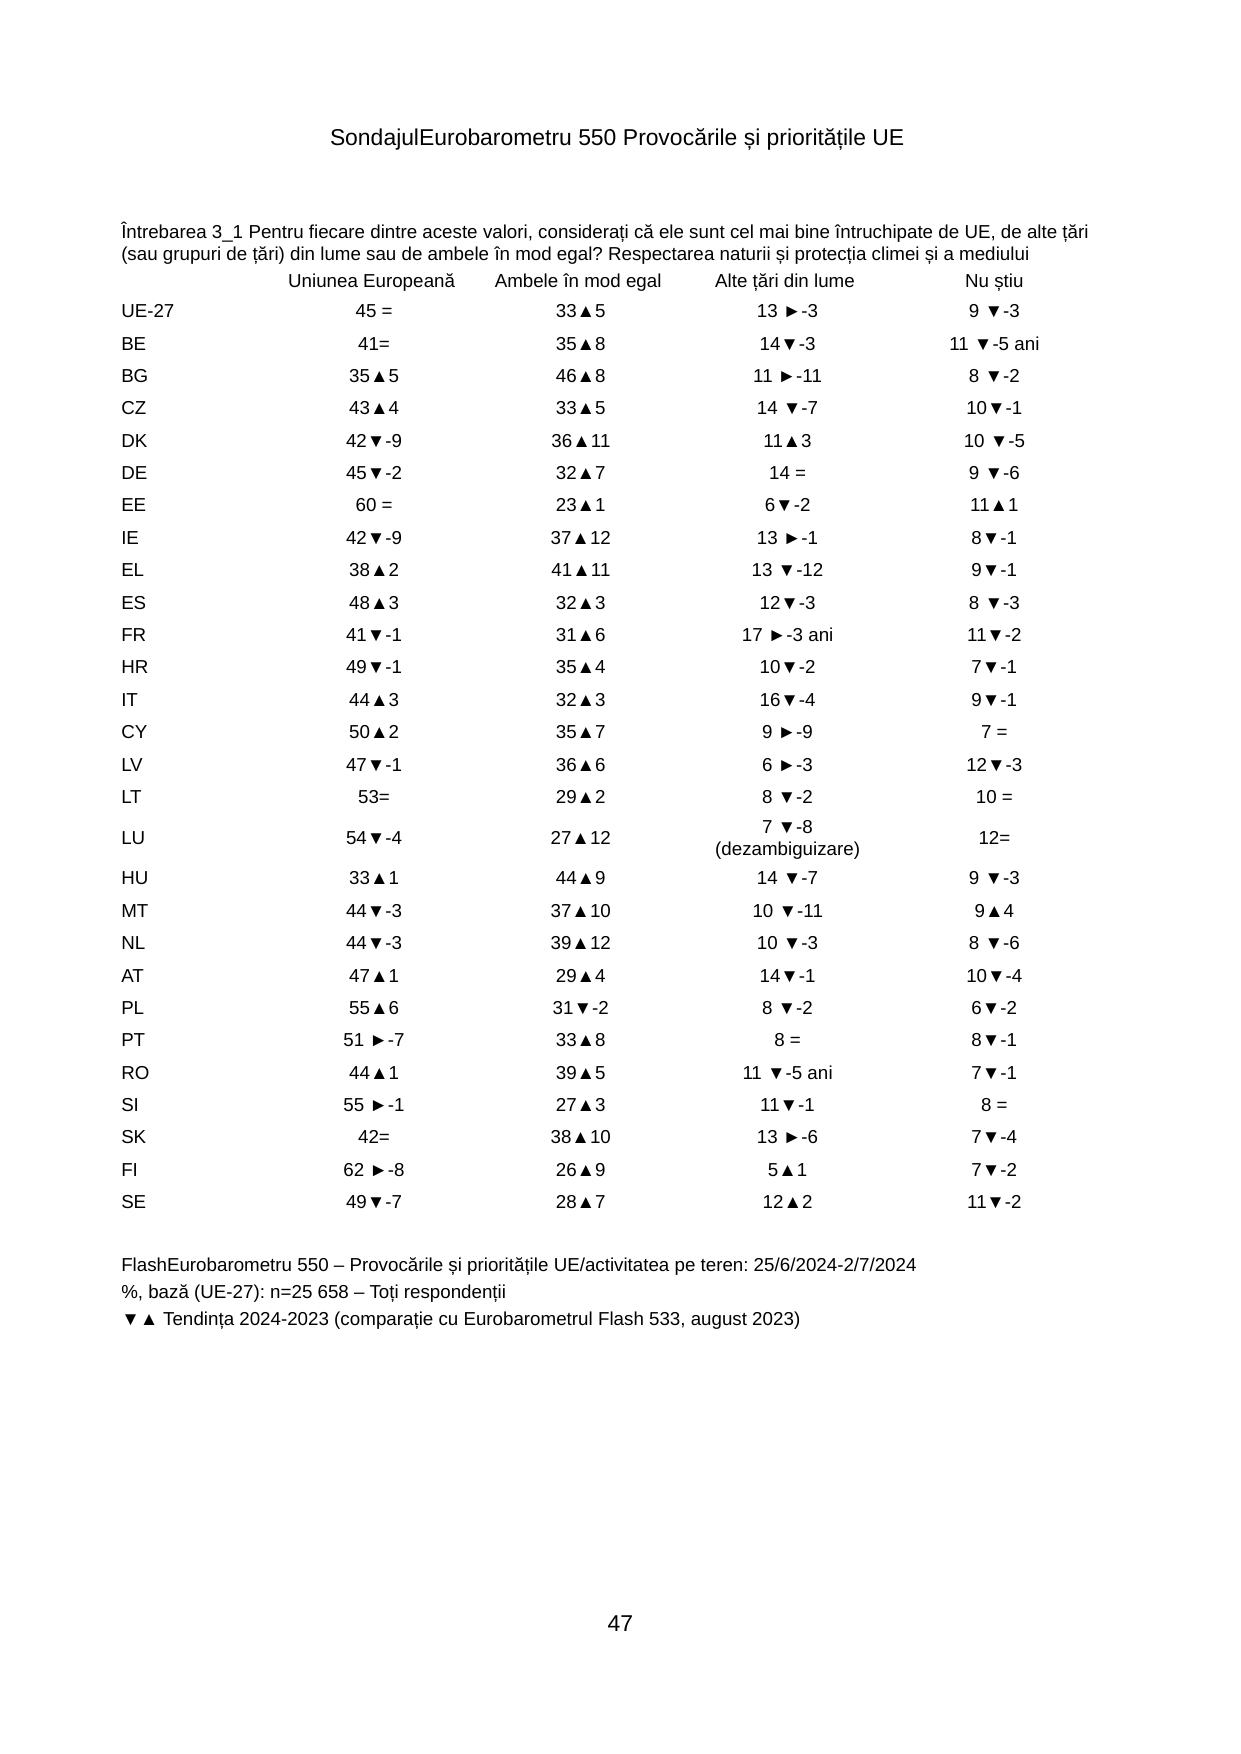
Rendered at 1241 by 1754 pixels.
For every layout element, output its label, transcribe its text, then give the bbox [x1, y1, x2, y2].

table_cell 12▼-3 [684, 586, 891, 618]
table_cell 53= [270, 780, 477, 813]
table_cell [194, 424, 270, 456]
table_cell 33▲1 [270, 862, 477, 894]
table_cell 14 ▼-7 [684, 392, 891, 424]
table_cell 6▼-2 [891, 991, 1097, 1024]
table_cell 33▲5 [477, 295, 684, 327]
table_cell 11 ►-11 [684, 359, 891, 392]
table_cell 8▼-1 [891, 521, 1097, 554]
table_cell 11▼-2 [891, 619, 1097, 651]
table_cell [194, 489, 270, 521]
table_cell 44▲3 [270, 683, 477, 716]
table_cell 8 ▼-3 [891, 586, 1097, 618]
table_cell 42= [270, 1121, 477, 1153]
table_cell FlashEurobarometru 550 – Provocările și prioritățile UE/activitatea pe teren: 25/6/2024-2/7/2024 [118, 1251, 1097, 1278]
table_cell 41= [270, 327, 477, 359]
table_cell HU [118, 862, 194, 894]
table_cell BE [118, 327, 194, 359]
table_cell 43▲4 [270, 392, 477, 424]
table_cell 14 = [684, 456, 891, 489]
table_cell 7▼-2 [891, 1153, 1097, 1186]
table_cell 31▲6 [477, 619, 684, 651]
table_cell AT [118, 959, 194, 991]
table_cell [270, 1218, 477, 1251]
table_cell 37▲12 [477, 521, 684, 554]
table_cell DE [118, 456, 194, 489]
table_cell [194, 991, 270, 1024]
table_cell [194, 862, 270, 894]
table_cell 39▲12 [477, 927, 684, 959]
table_cell 27▲3 [477, 1089, 684, 1121]
table_cell ▼▲ Tendința 2024-2023 (comparație cu Eurobarometrul Flash 533, august 2023) [118, 1305, 1097, 1333]
table_cell 62 ►-8 [270, 1153, 477, 1186]
table_cell [194, 619, 270, 651]
table_cell 46▲8 [477, 359, 684, 392]
table_cell HR [118, 651, 194, 683]
table_cell 5▲1 [684, 1153, 891, 1186]
table_cell 6 ►-3 [684, 748, 891, 780]
table_cell 10▼-1 [891, 392, 1097, 424]
table_cell 9 ▼-6 [891, 456, 1097, 489]
table_cell EE [118, 489, 194, 521]
table_cell 37▲10 [477, 894, 684, 927]
table_cell 23▲1 [477, 489, 684, 521]
table_cell 11 ▼-5 ani [684, 1056, 891, 1088]
table_cell SE [118, 1186, 194, 1218]
table_cell [194, 894, 270, 927]
table_cell 10 ▼-3 [684, 927, 891, 959]
table_cell 7▼-1 [891, 1056, 1097, 1088]
table_cell 29▲2 [477, 780, 684, 813]
table_cell [194, 1186, 270, 1218]
table_cell 27▲12 [477, 813, 684, 862]
table_cell 54▼-4 [270, 813, 477, 862]
table_cell [194, 1121, 270, 1153]
table_cell [194, 683, 270, 716]
table_cell [194, 959, 270, 991]
table_cell Alte țări din lume [684, 267, 891, 294]
table_cell 45 = [270, 295, 477, 327]
table_cell 35▲5 [270, 359, 477, 392]
table_cell 12= [891, 813, 1097, 862]
table_cell 32▲3 [477, 683, 684, 716]
table_cell [891, 1218, 1097, 1251]
table_cell [194, 392, 270, 424]
table_cell 35▲8 [477, 327, 684, 359]
table_cell 47▲1 [270, 959, 477, 991]
table_cell 13 ►-1 [684, 521, 891, 554]
table_cell 44▲9 [477, 862, 684, 894]
table_cell 6▼-2 [684, 489, 891, 521]
table_cell 38▲2 [270, 554, 477, 586]
table_cell 31▼-2 [477, 991, 684, 1024]
table_cell 35▲7 [477, 716, 684, 748]
table_cell 11▲3 [684, 424, 891, 456]
table_cell 32▲7 [477, 456, 684, 489]
table_cell 7▼-1 [891, 651, 1097, 683]
table_cell [194, 927, 270, 959]
table_cell 28▲7 [477, 1186, 684, 1218]
table_cell 10 ▼-5 [891, 424, 1097, 456]
table_cell 8 ▼-6 [891, 927, 1097, 959]
table_cell [194, 813, 270, 862]
table_cell 7 ▼-8 (dezambiguizare) [684, 813, 891, 862]
table_cell [194, 1056, 270, 1088]
table_cell 38▲10 [477, 1121, 684, 1153]
table_cell [194, 748, 270, 780]
table_cell 47▼-1 [270, 748, 477, 780]
table_cell [194, 521, 270, 554]
table_cell 9 ►-9 [684, 716, 891, 748]
table_cell 44▼-3 [270, 894, 477, 927]
table_cell [118, 1218, 194, 1251]
table_cell 14▼-1 [684, 959, 891, 991]
table_cell [194, 1024, 270, 1056]
table_cell 11▲1 [891, 489, 1097, 521]
table_cell ES [118, 586, 194, 618]
table_cell [194, 359, 270, 392]
table_cell [194, 295, 270, 327]
table_cell 41▼-1 [270, 619, 477, 651]
table_cell SI [118, 1089, 194, 1121]
table_cell LT [118, 780, 194, 813]
table_cell 8 ▼-2 [684, 780, 891, 813]
table_cell RO [118, 1056, 194, 1088]
table_cell 9 ▼-3 [891, 295, 1097, 327]
table_cell 33▲8 [477, 1024, 684, 1056]
table_cell NL [118, 927, 194, 959]
table_cell PL [118, 991, 194, 1024]
table_cell DK [118, 424, 194, 456]
table_cell MT [118, 894, 194, 927]
table_cell 29▲4 [477, 959, 684, 991]
table_cell 35▲4 [477, 651, 684, 683]
table_cell 7▼-4 [891, 1121, 1097, 1153]
table_cell 44▼-3 [270, 927, 477, 959]
table_cell 8▼-1 [891, 1024, 1097, 1056]
table_cell 8 ▼-2 [684, 991, 891, 1024]
table_cell 26▲9 [477, 1153, 684, 1186]
table_cell 13 ►-6 [684, 1121, 891, 1153]
table_cell 10▼-4 [891, 959, 1097, 991]
table_cell 48▲3 [270, 586, 477, 618]
table_cell Nu știu [891, 267, 1097, 294]
table_cell [118, 267, 194, 294]
table_cell [194, 586, 270, 618]
table_cell [194, 327, 270, 359]
table_cell Ambele în mod egal [477, 267, 684, 294]
table_cell [194, 651, 270, 683]
table_cell 16▼-4 [684, 683, 891, 716]
table_cell SK [118, 1121, 194, 1153]
table_cell [477, 1218, 684, 1251]
table_cell 13 ►-3 [684, 295, 891, 327]
table_cell 32▲3 [477, 586, 684, 618]
table_cell 12▲2 [684, 1186, 891, 1218]
table_cell 9▼-1 [891, 554, 1097, 586]
table_cell 10 = [891, 780, 1097, 813]
table_cell %, bază (UE-27): n=25 658 – Toți respondenții [118, 1278, 1097, 1305]
table_cell 41▲11 [477, 554, 684, 586]
table_cell 10▼-2 [684, 651, 891, 683]
table_cell FI [118, 1153, 194, 1186]
table_cell 9▼-1 [891, 683, 1097, 716]
table_cell [194, 456, 270, 489]
table_cell LV [118, 748, 194, 780]
table_cell 55▲6 [270, 991, 477, 1024]
table_cell UE-27 [118, 295, 194, 327]
table_cell 8 = [891, 1089, 1097, 1121]
table_cell CZ [118, 392, 194, 424]
table_cell 42▼-9 [270, 424, 477, 456]
table_cell BG [118, 359, 194, 392]
table_cell 11 ▼-5 ani [891, 327, 1097, 359]
table_cell [194, 780, 270, 813]
table_cell 11▼-2 [891, 1186, 1097, 1218]
table_cell [194, 716, 270, 748]
table_cell [194, 1218, 270, 1251]
table_cell 14▼-3 [684, 327, 891, 359]
table_cell 49▼-7 [270, 1186, 477, 1218]
table_cell [194, 1153, 270, 1186]
table_cell 9 ▼-3 [891, 862, 1097, 894]
table_cell 8 ▼-2 [891, 359, 1097, 392]
table_cell 7 = [891, 716, 1097, 748]
table_cell 45▼-2 [270, 456, 477, 489]
table_cell Uniunea Europeană [270, 267, 477, 294]
table_cell 33▲5 [477, 392, 684, 424]
table_cell 36▲6 [477, 748, 684, 780]
table_cell 14 ▼-7 [684, 862, 891, 894]
table_cell 36▲11 [477, 424, 684, 456]
table_cell 11▼-1 [684, 1089, 891, 1121]
table_cell [194, 1089, 270, 1121]
table_cell 39▲5 [477, 1056, 684, 1088]
table_cell LU [118, 813, 194, 862]
table_cell 42▼-9 [270, 521, 477, 554]
table_cell 12▼-3 [891, 748, 1097, 780]
table_cell [194, 554, 270, 586]
table_cell 55 ►-1 [270, 1089, 477, 1121]
table_header Întrebarea 3_1 Pentru fiecare dintre aceste valori, considerați că ele sunt cel mai bine întruchipate de UE, de alte țări (sau grupuri de țări) din lume sau de ambele în mod egal? Respectarea naturii și protecția climei și a mediului [118, 218, 1097, 267]
table_cell 17 ►-3 ani [684, 619, 891, 651]
table_cell 8 = [684, 1024, 891, 1056]
table_cell 44▲1 [270, 1056, 477, 1088]
table_cell 10 ▼-11 [684, 894, 891, 927]
table_cell 13 ▼-12 [684, 554, 891, 586]
table_cell PT [118, 1024, 194, 1056]
table_cell 51 ►-7 [270, 1024, 477, 1056]
table_cell FR [118, 619, 194, 651]
table_cell IT [118, 683, 194, 716]
table_cell IE [118, 521, 194, 554]
table_cell [684, 1218, 891, 1251]
table_cell 9▲4 [891, 894, 1097, 927]
table_cell 50▲2 [270, 716, 477, 748]
table_cell 49▼-1 [270, 651, 477, 683]
table_cell [194, 267, 270, 294]
table_cell EL [118, 554, 194, 586]
table_cell CY [118, 716, 194, 748]
table_cell 60 = [270, 489, 477, 521]
